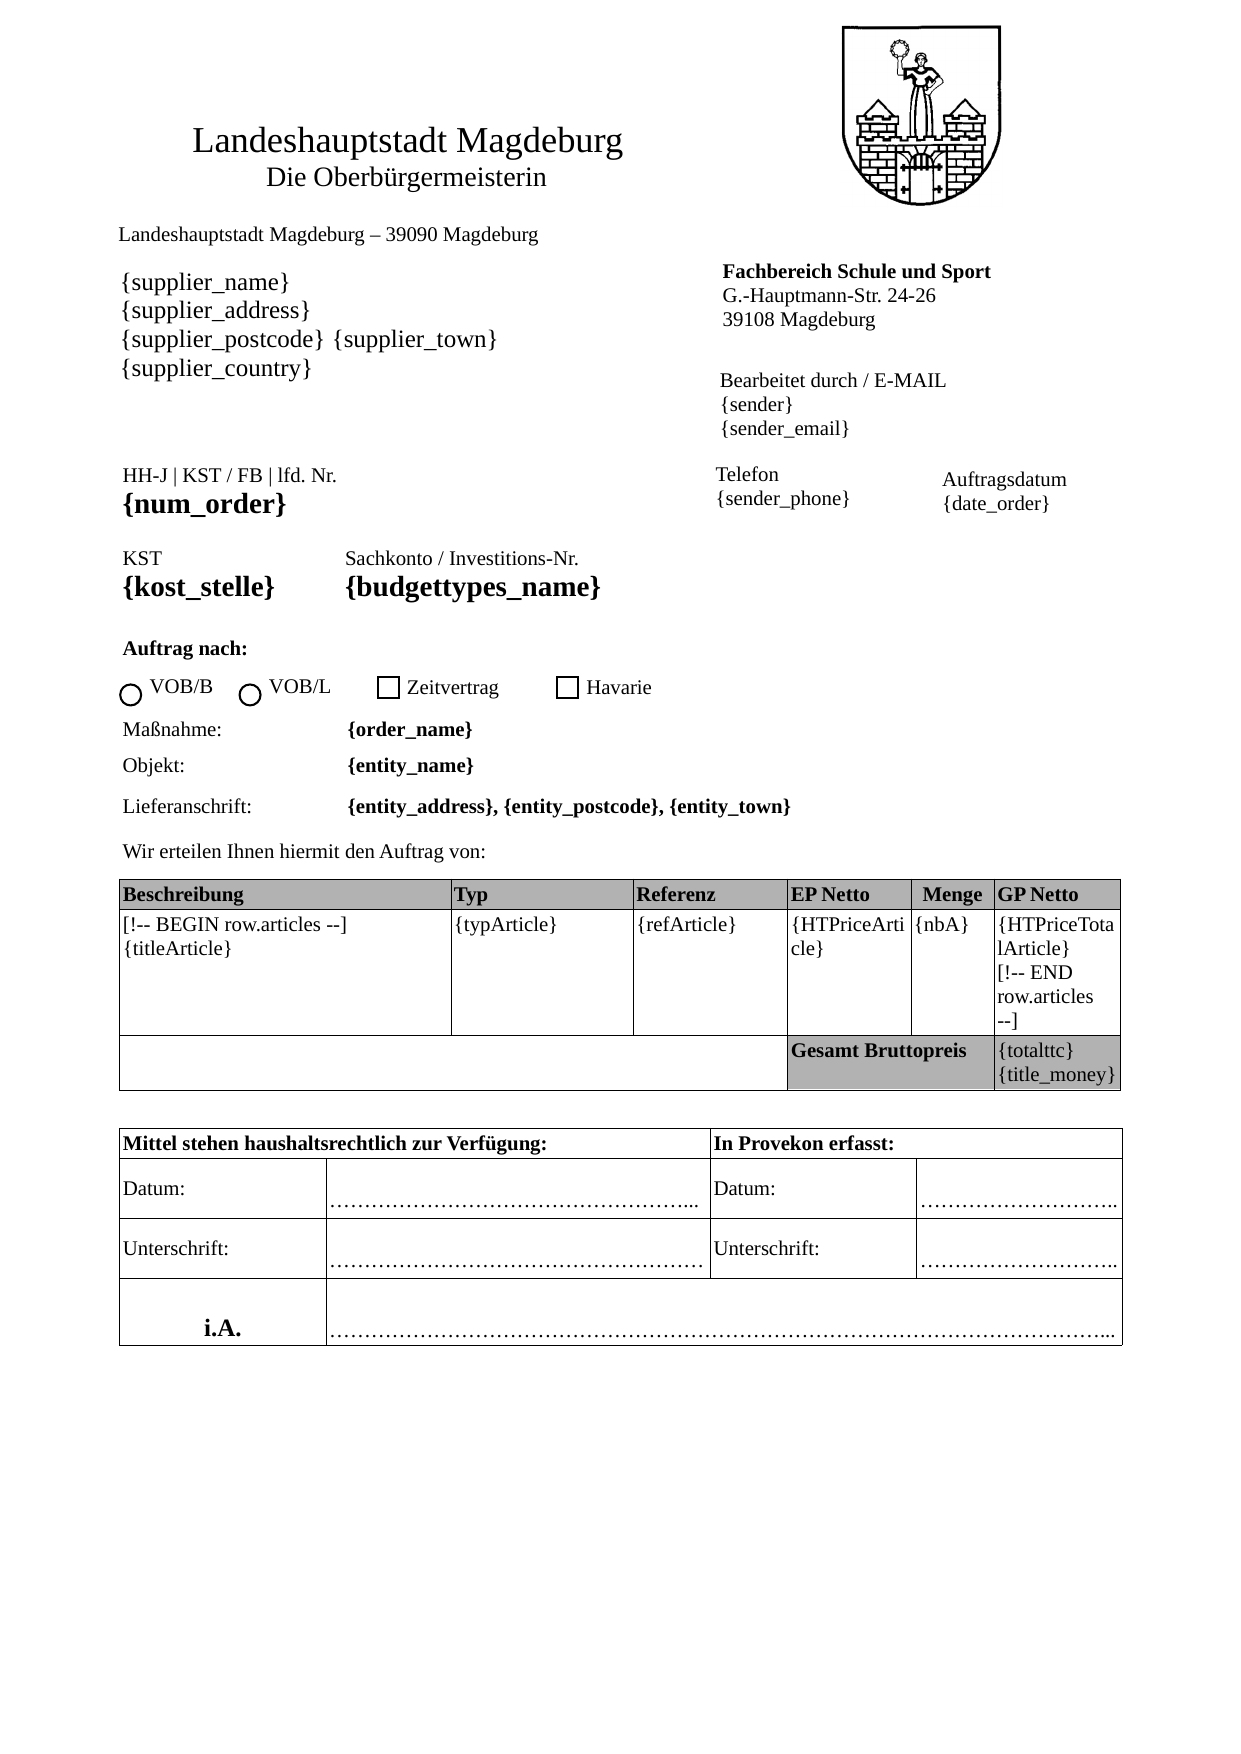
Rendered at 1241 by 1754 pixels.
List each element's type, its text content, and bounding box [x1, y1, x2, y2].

table_cell {refArticle} [634, 910, 787, 1035]
table_cell Datum: [711, 1159, 916, 1218]
table_cell Unterschrift: [120, 1219, 326, 1278]
table_header Mittel stehen haushaltsrechtlich zur Verfügung: [120, 1129, 710, 1158]
table_header EP Netto [788, 880, 911, 909]
table_cell [120, 1036, 787, 1089]
table_header Menge [912, 880, 994, 909]
table_cell Gesamt Bruttopreis [788, 1036, 994, 1089]
table_header Referenz [634, 880, 787, 909]
table_cell [!-- BEGIN row.articles --]{titleArticle} [120, 910, 451, 1035]
table_cell ……………………………………………… [327, 1219, 710, 1278]
text Landeshauptstadt Magdeburg – 39090 Magdeburg [118, 222, 1122, 246]
table_cell {nbA} [912, 910, 994, 1035]
table_cell {typArticle} [452, 910, 633, 1035]
table_header Beschreibung [120, 880, 451, 909]
table_cell {HTPriceTotalArticle} [!-- END row.articles --] [995, 910, 1120, 1035]
table_header In Provekon erfasst: [711, 1129, 1122, 1158]
picture [841, 25, 1003, 207]
table_cell Datum: [120, 1159, 326, 1218]
table_cell Unterschrift: [711, 1219, 916, 1278]
table_header Typ [452, 880, 633, 909]
table_cell …………………………………………………………………………………………………... [327, 1279, 1122, 1345]
table_cell ……………………………………………... [327, 1159, 710, 1218]
table_cell i.A. [120, 1279, 326, 1345]
table_cell ……………………….. [917, 1219, 1122, 1278]
table_cell ……………………….. [917, 1159, 1122, 1218]
table_cell {totalttc}{title_money} [995, 1036, 1120, 1089]
table_cell {HTPriceArticle} [788, 910, 911, 1035]
table_header GP Netto [995, 880, 1120, 909]
